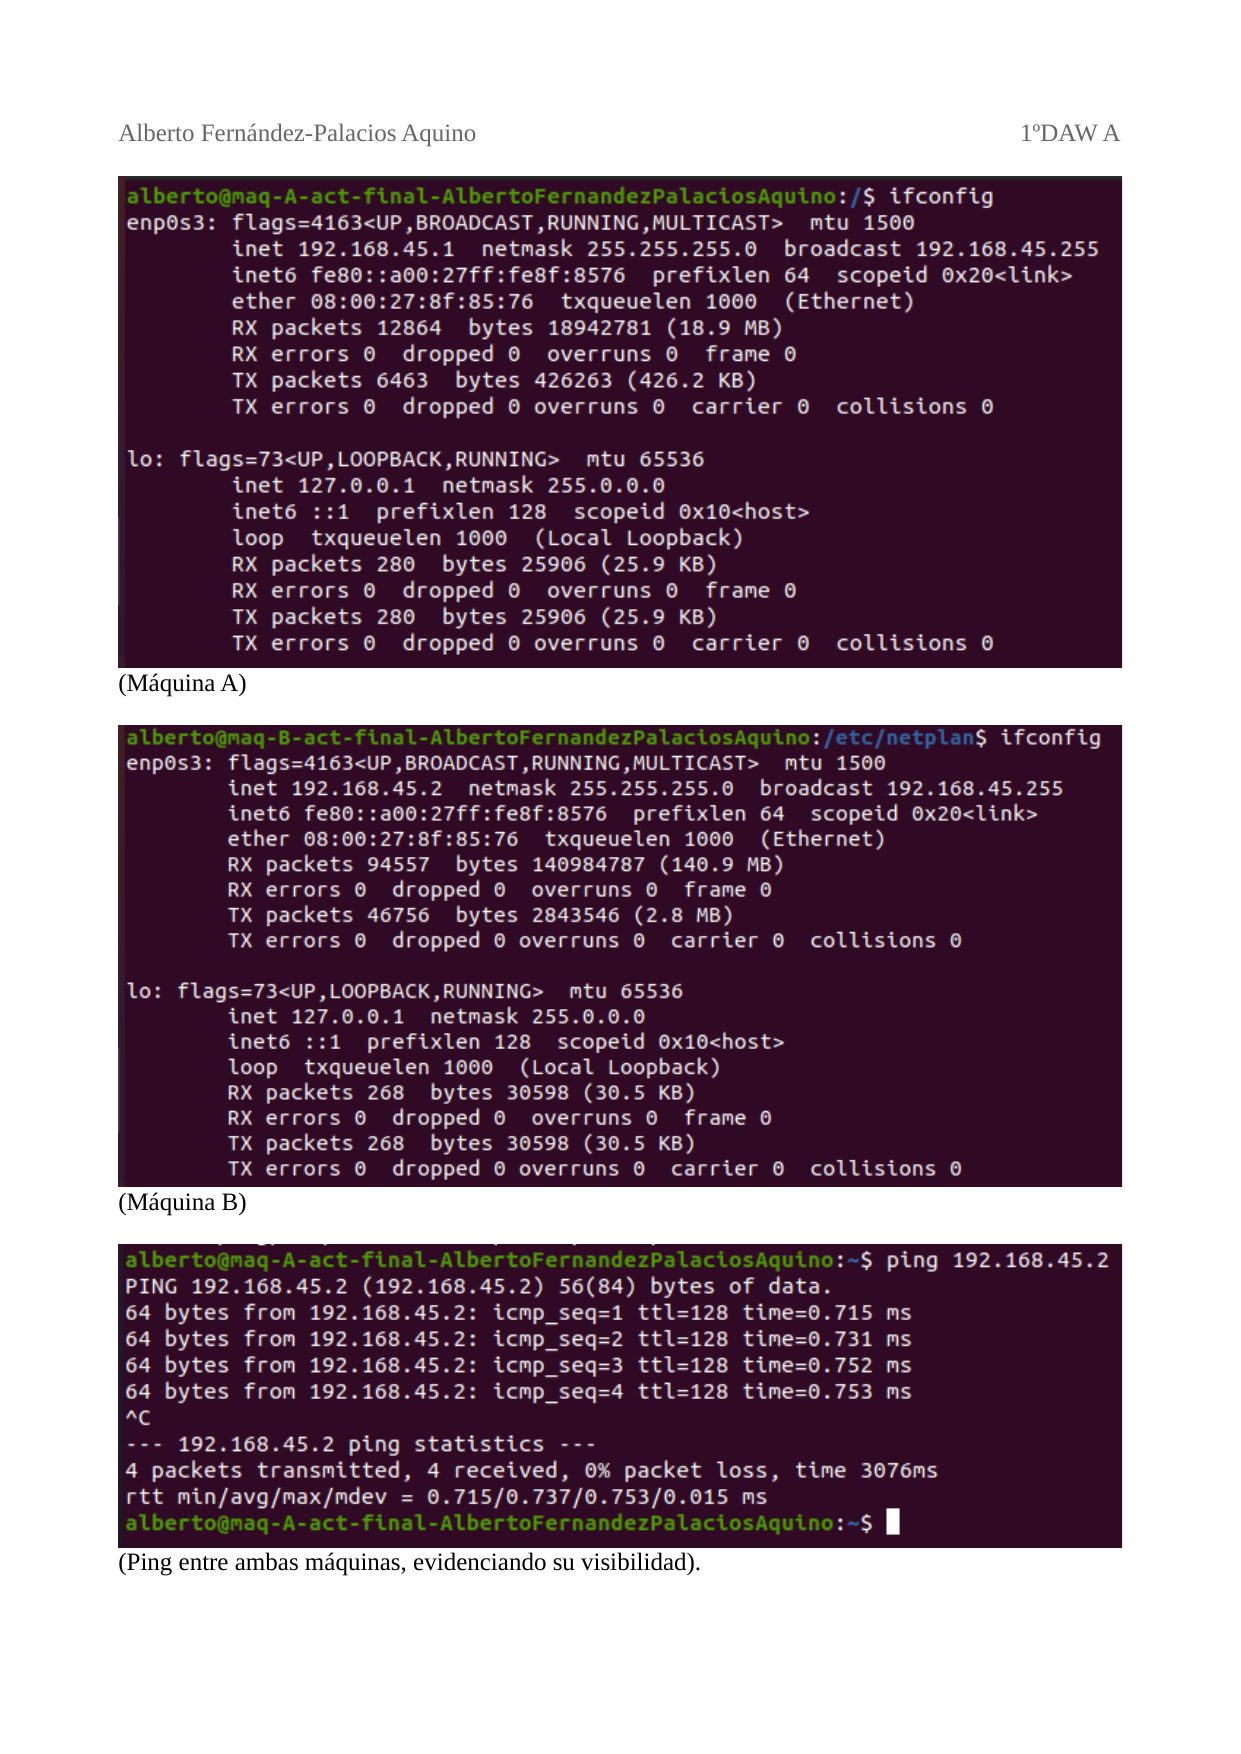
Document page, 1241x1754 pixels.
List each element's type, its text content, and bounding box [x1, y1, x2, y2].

picture [118, 725, 1123, 1187]
text (Máquina A) [118, 668, 1122, 697]
picture [118, 176, 1123, 668]
picture [118, 1244, 1123, 1548]
text (Máquina B) [118, 1187, 1122, 1215]
text (Ping entre ambas máquinas, evidenciando su visibilidad). [118, 1548, 1122, 1576]
